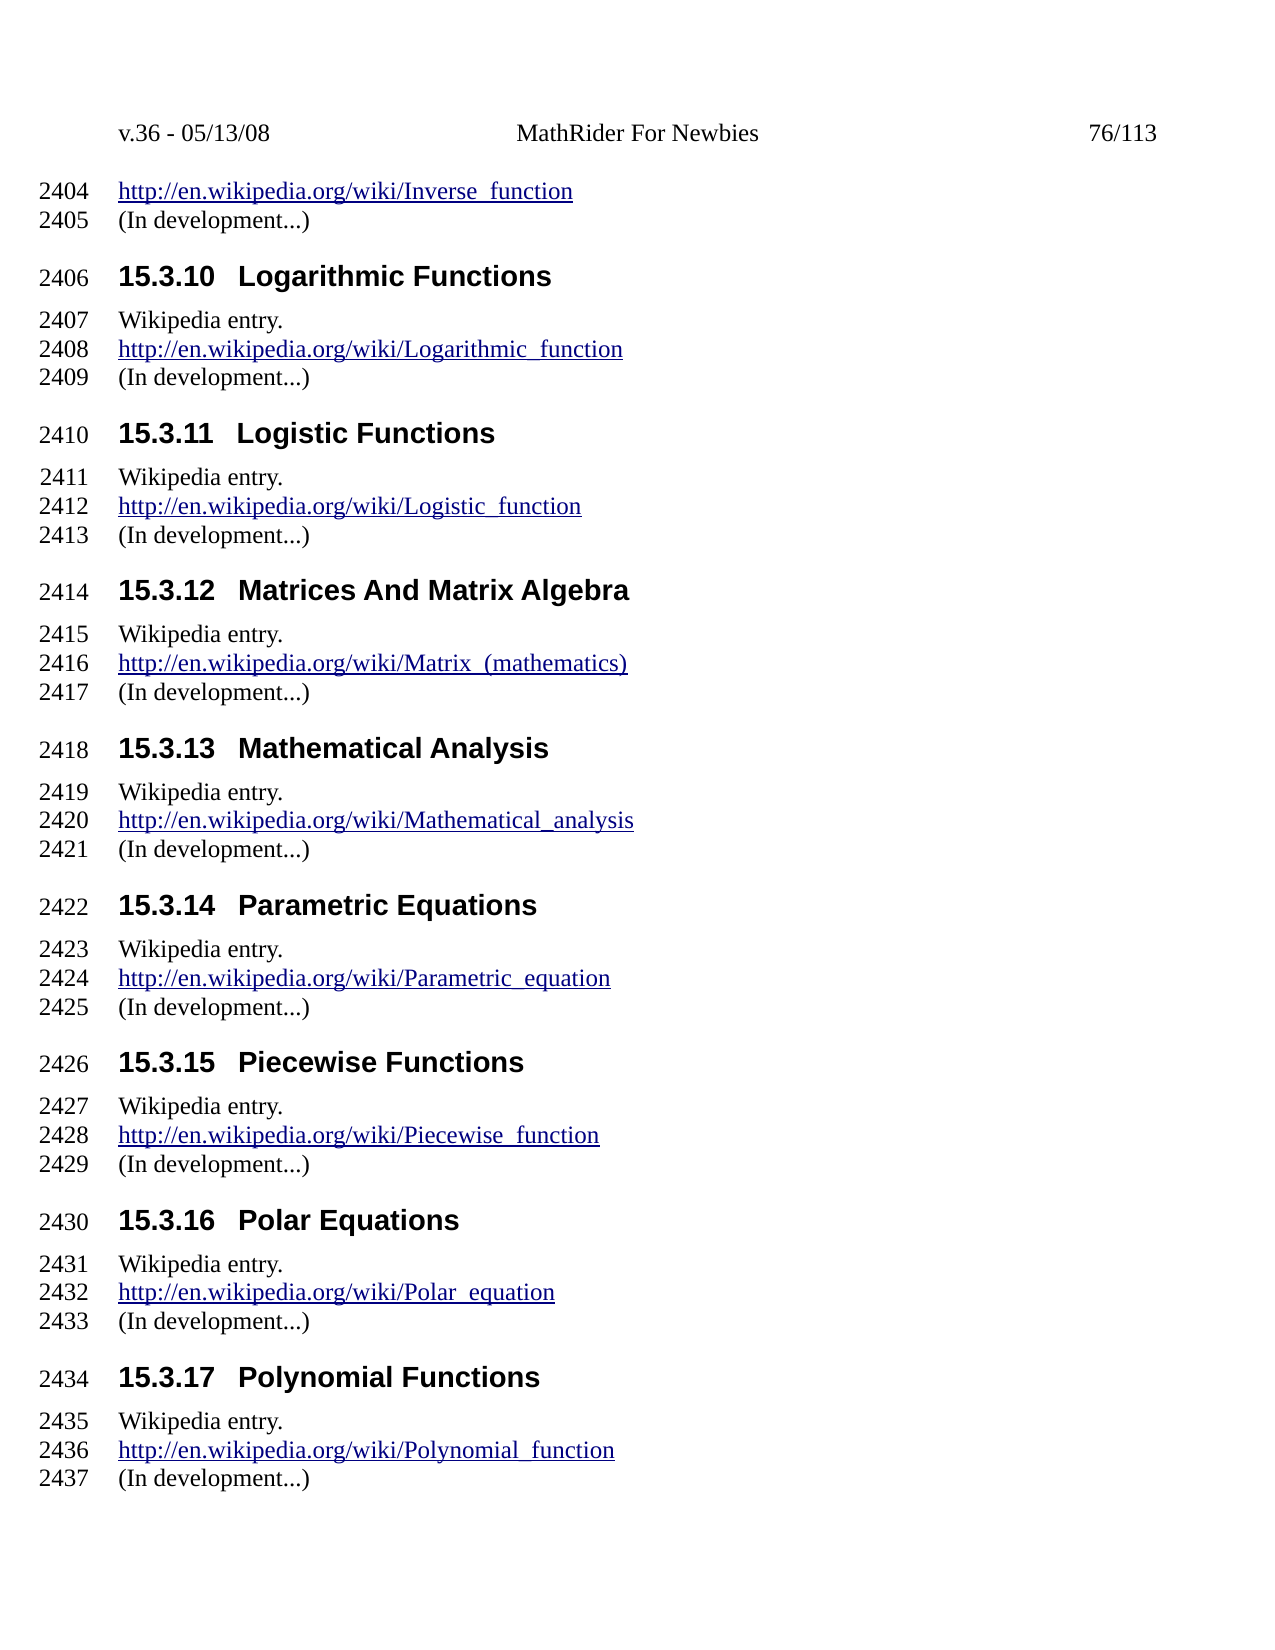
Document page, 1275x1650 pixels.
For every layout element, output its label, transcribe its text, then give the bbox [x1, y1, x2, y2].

text http://en.wikipedia.org/wiki/Piecewise_function [118, 1120, 1157, 1149]
text Wikipedia entry. [118, 1406, 1157, 1435]
subtitle Parametric Equations [118, 888, 1157, 922]
subtitle Polar Equations [118, 1203, 1157, 1236]
subtitle Logarithmic Functions [118, 259, 1157, 292]
subtitle Mathematical Analysis [118, 731, 1157, 764]
text (In development...) [118, 1149, 1157, 1178]
text http://en.wikipedia.org/wiki/Inverse_function [118, 176, 1157, 205]
text Wikipedia entry. [118, 462, 1157, 491]
text http://en.wikipedia.org/wiki/Logistic_function [118, 491, 1157, 520]
text (In development...) [118, 1306, 1157, 1335]
text (In development...) [118, 520, 1157, 548]
text Wikipedia entry. [118, 1249, 1157, 1277]
text http://en.wikipedia.org/wiki/Matrix_(mathematics) [118, 648, 1157, 677]
text (In development...) [118, 677, 1157, 706]
text Wikipedia entry. [118, 1091, 1157, 1120]
text Wikipedia entry. [118, 305, 1157, 334]
text Wikipedia entry. [118, 619, 1157, 648]
text http://en.wikipedia.org/wiki/Mathematical_analysis [118, 806, 1157, 834]
text http://en.wikipedia.org/wiki/Logarithmic_function [118, 334, 1157, 362]
subtitle Matrices And Matrix Algebra [118, 573, 1157, 607]
subtitle Piecewise Functions [118, 1045, 1157, 1079]
text (In development...) [118, 1463, 1157, 1492]
text http://en.wikipedia.org/wiki/Parametric_equation [118, 963, 1157, 992]
text http://en.wikipedia.org/wiki/Polynomial_function [118, 1435, 1157, 1463]
text Wikipedia entry. [118, 777, 1157, 806]
text (In development...) [118, 362, 1157, 391]
subtitle Polynomial Functions [118, 1360, 1157, 1393]
text (In development...) [118, 992, 1157, 1020]
text (In development...) [118, 834, 1157, 863]
text http://en.wikipedia.org/wiki/Polar_equation [118, 1277, 1157, 1306]
text Wikipedia entry. [118, 934, 1157, 963]
subtitle Logistic Functions [118, 416, 1157, 450]
text (In development...) [118, 205, 1157, 234]
